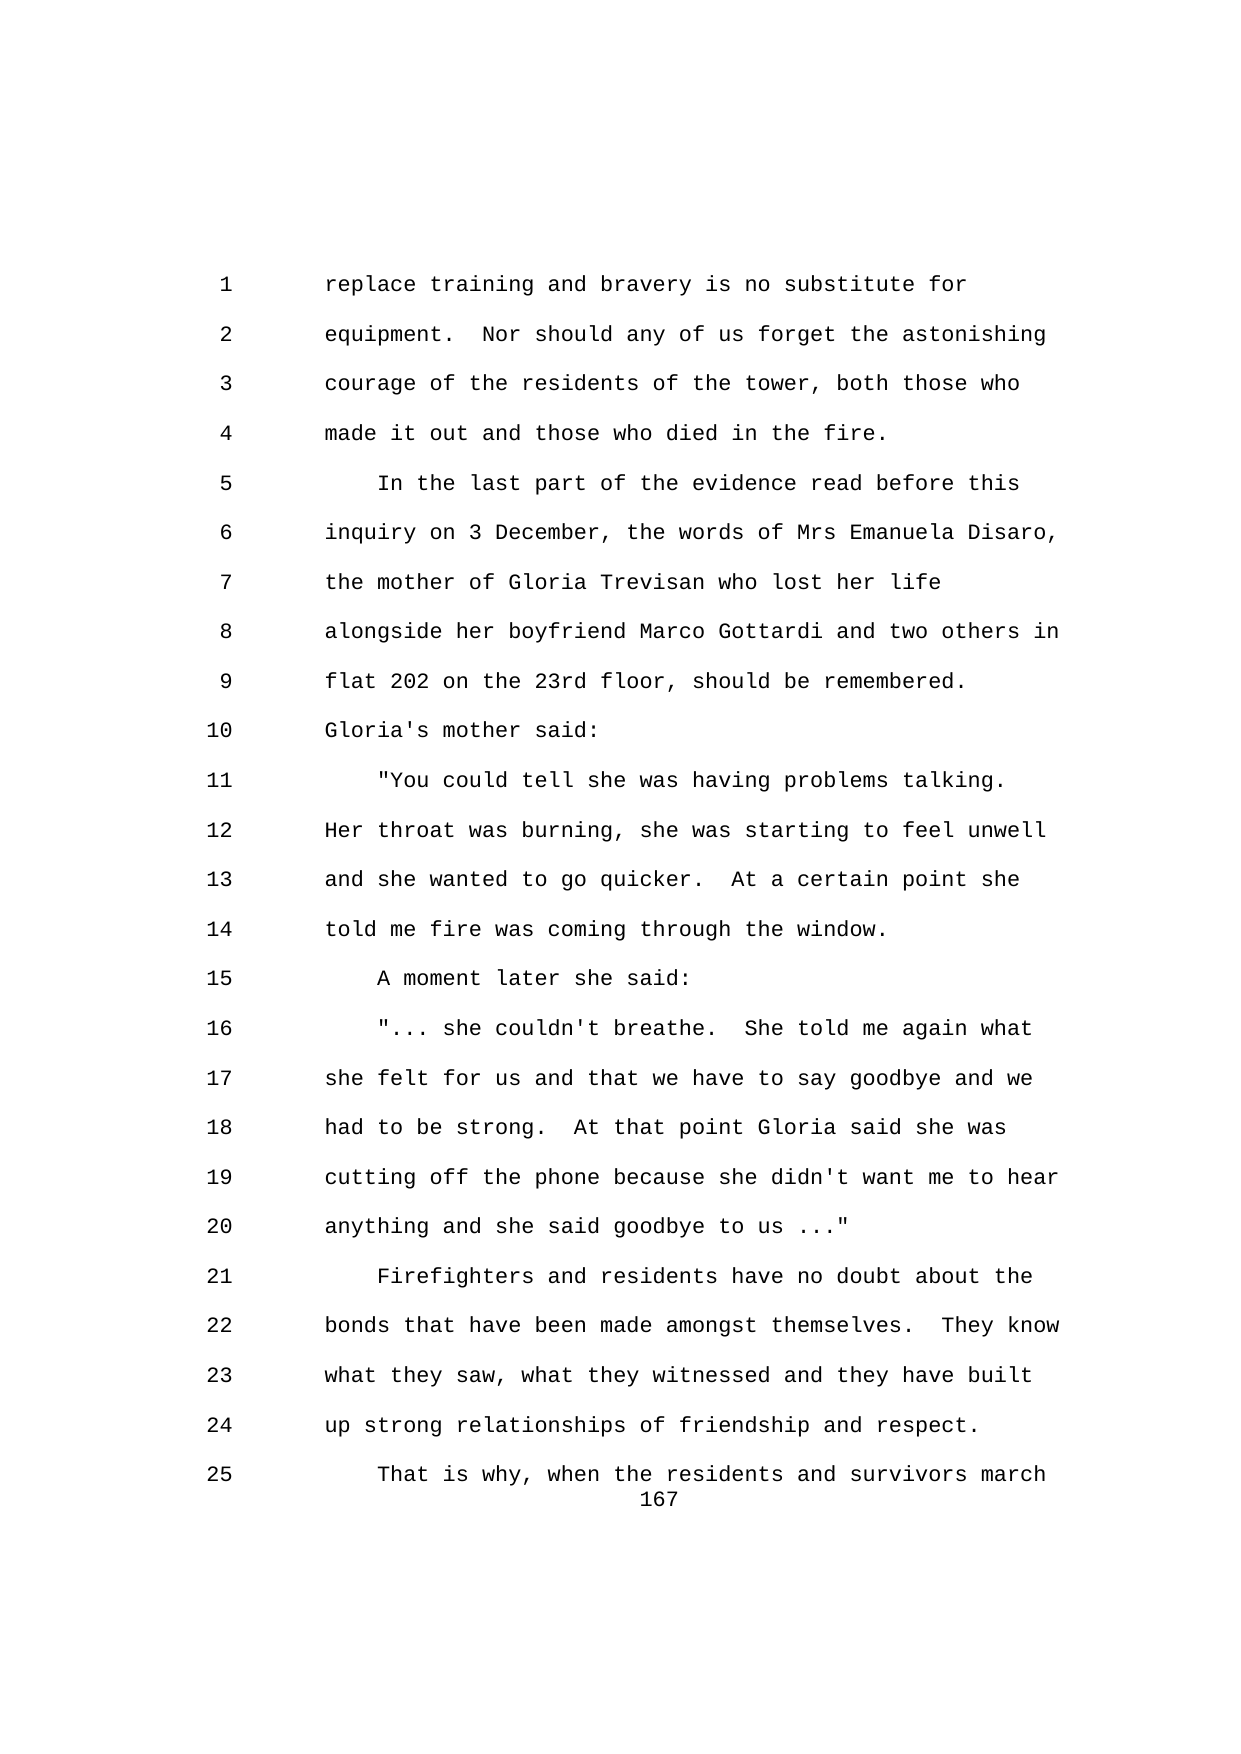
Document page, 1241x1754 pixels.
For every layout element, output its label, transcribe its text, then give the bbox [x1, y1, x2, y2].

text 14 told me fire was coming through the window. [75, 918, 1165, 943]
text 3 courage of the residents of the tower, both those who [75, 372, 1165, 397]
text 8 alongside her boyfriend Marco Gottardi and two others in [75, 620, 1165, 645]
text 13 and she wanted to go quicker. At a certain point she [75, 868, 1165, 893]
text 21 Firefighters and residents have no doubt about the [75, 1265, 1165, 1290]
text 11 "You could tell she was having problems talking. [75, 769, 1165, 794]
text 15 A moment later she said: [75, 967, 1165, 992]
text 6 inquiry on 3 December, the words of Mrs Emanuela Disaro, [75, 521, 1165, 546]
text 5 In the last part of the evidence read before this [75, 472, 1165, 496]
text 10 Gloria's mother said: [75, 719, 1165, 744]
text 1 replace training and bravery is no substitute for [75, 273, 1165, 298]
text 18 had to be strong. At that point Gloria said she was [75, 1116, 1165, 1141]
text 25 That is why, when the residents and survivors march [75, 1463, 1165, 1488]
text 16 "... she couldn't breathe. She told me again what [75, 1017, 1165, 1042]
text 9 flat 202 on the 23rd floor, should be remembered. [75, 670, 1165, 695]
text 7 the mother of Gloria Trevisan who lost her life [75, 571, 1165, 596]
text 12 Her throat was burning, she was starting to feel unwell [75, 819, 1165, 843]
text 2 equipment. Nor should any of us forget the astonishing [75, 323, 1165, 348]
text 167 [75, 1488, 1165, 1513]
text 23 what they saw, what they witnessed and they have built [75, 1364, 1165, 1389]
text 22 bonds that have been made amongst themselves. They know [75, 1314, 1165, 1339]
text 4 made it out and those who died in the fire. [75, 422, 1165, 447]
text 17 she felt for us and that we have to say goodbye and we [75, 1067, 1165, 1091]
text 19 cutting off the phone because she didn't want me to hear [75, 1166, 1165, 1191]
text 20 anything and she said goodbye to us ..." [75, 1215, 1165, 1240]
text 24 up strong relationships of friendship and respect. [75, 1414, 1165, 1438]
